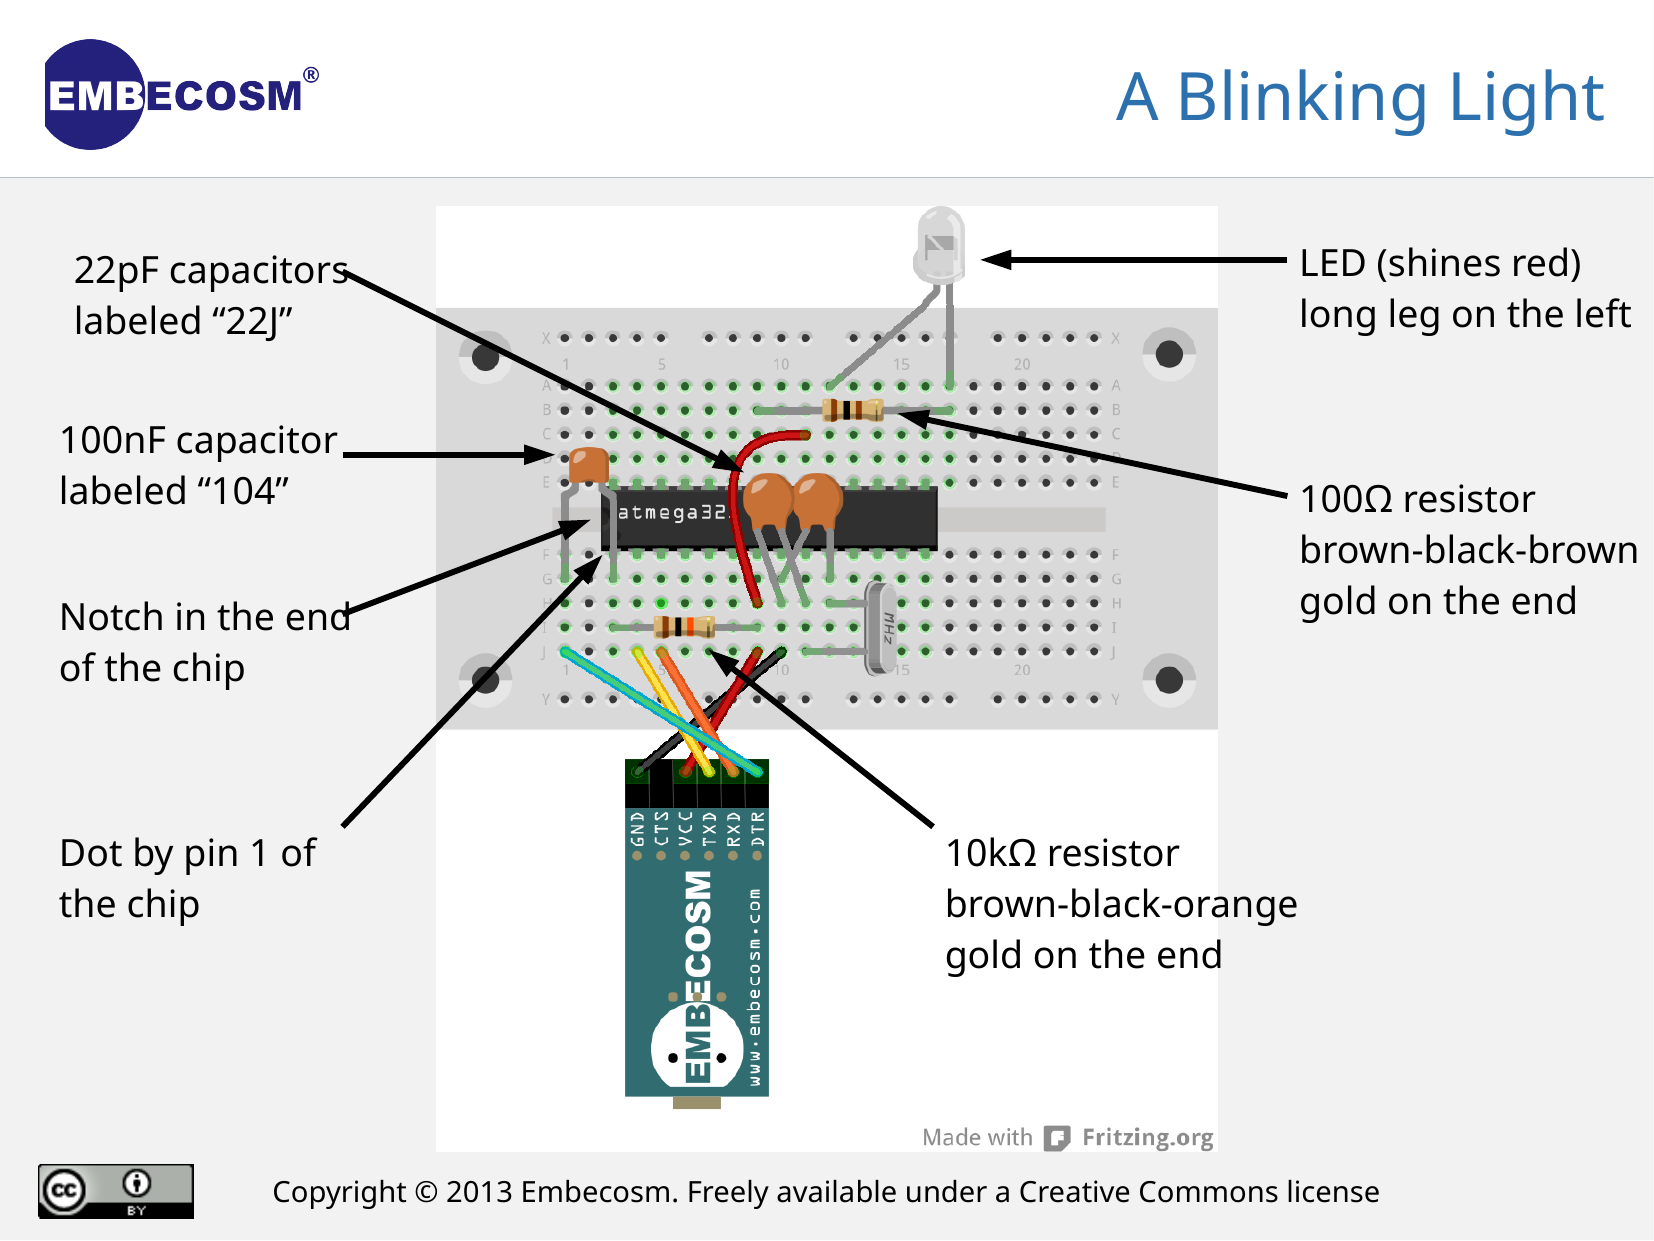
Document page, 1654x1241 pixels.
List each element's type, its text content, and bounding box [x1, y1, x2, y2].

picture [436, 206, 1218, 1152]
text_box Notch in the end of the chip [59, 590, 355, 737]
text_box 22pF capacitors labeled “22J” [59, 236, 414, 349]
picture [38, 1164, 194, 1219]
text_box LED (shines red) long leg on the left [1299, 236, 1654, 383]
text_box Dot by pin 1 of the chip [59, 826, 355, 973]
text_box 100nF capacitor labeled “104” [59, 413, 414, 511]
text_box 10kΩ resistor brown-black-orange gold on the end [944, 826, 1300, 973]
title A Blinking Light [330, 23, 1607, 166]
picture [45, 39, 319, 150]
text_box 100Ω resistor brown-black-brown gold on the end [1299, 472, 1654, 619]
